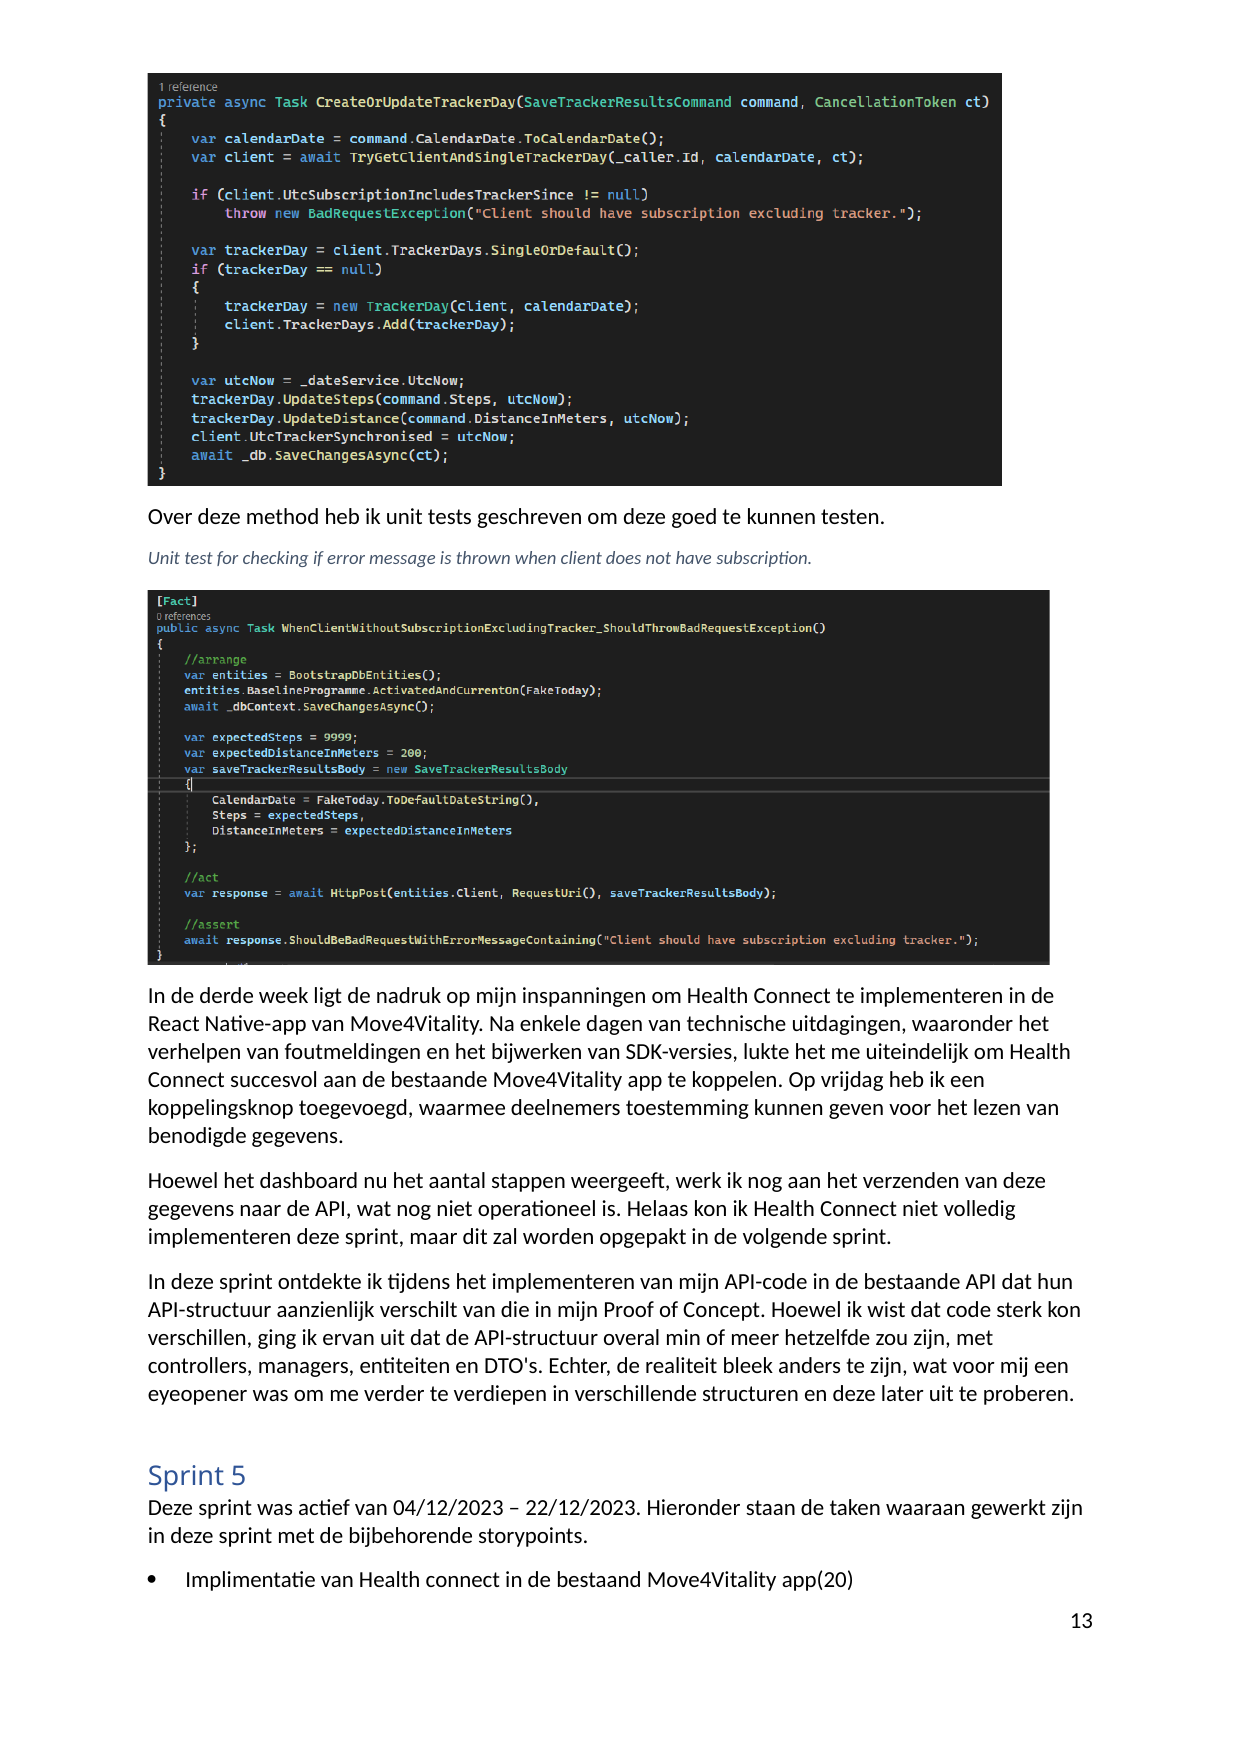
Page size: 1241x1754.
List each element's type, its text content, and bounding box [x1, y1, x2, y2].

text Hoewel het dashboard nu het aantal stappen weergeeft, werk ik nog aan het verzenden van deze gegevens naar de API, wat nog niet operationeel is. Helaas kon ik Health Connect niet volledig implementeren deze sprint, maar dit zal worden opgepakt in de volgende sprint. [148, 1166, 1093, 1250]
text Deze sprint was actief van 04/12/2023 – 22/12/2023. Hieronder staan de taken waaraan gewerkt zijn in deze sprint met de bijbehorende storypoints. [148, 1493, 1093, 1549]
text In de derde week ligt de nadruk op mijn inspanningen om Health Connect te implementeren in de React Native-app van Move4Vitality. Na enkele dagen van technische uitdagingen, waaronder het verhelpen van foutmeldingen en het bijwerken van SDK-versies, lukte het me uiteindelijk om Health Connect succesvol aan de bestaande Move4Vitality app te koppelen. Op vrijdag heb ik een koppelingsknop toegevoegd, waarmee deelnemers toestemming kunnen geven voor het lezen van benodigde gegevens. [148, 981, 1093, 1149]
text Over deze method heb ik unit tests geschreven om deze goed te kunnen testen. [148, 502, 1093, 530]
text Unit test for checking if error message is thrown when client does not have subscription. [148, 547, 1093, 569]
subtitle Sprint 5 [148, 1456, 1093, 1493]
text In deze sprint ontdekte ik tijdens het implementeren van mijn API-code in de bestaande API dat hun API-structuur aanzienlijk verschilt van die in mijn Proof of Concept. Hoewel ik wist dat code sterk kon verschillen, ging ik ervan uit dat de API-structuur overal min of meer hetzelfde zou zijn, met controllers, managers, entiteiten en DTO's. Echter, de realiteit bleek anders te zijn, wat voor mij een eyeopener was om me verder te verdiepen in verschillende structuren en deze later uit te proberen. [148, 1267, 1093, 1407]
list Implimentatie van Health connect in de bestaand Move4Vitality app(20) [148, 1566, 1093, 1593]
